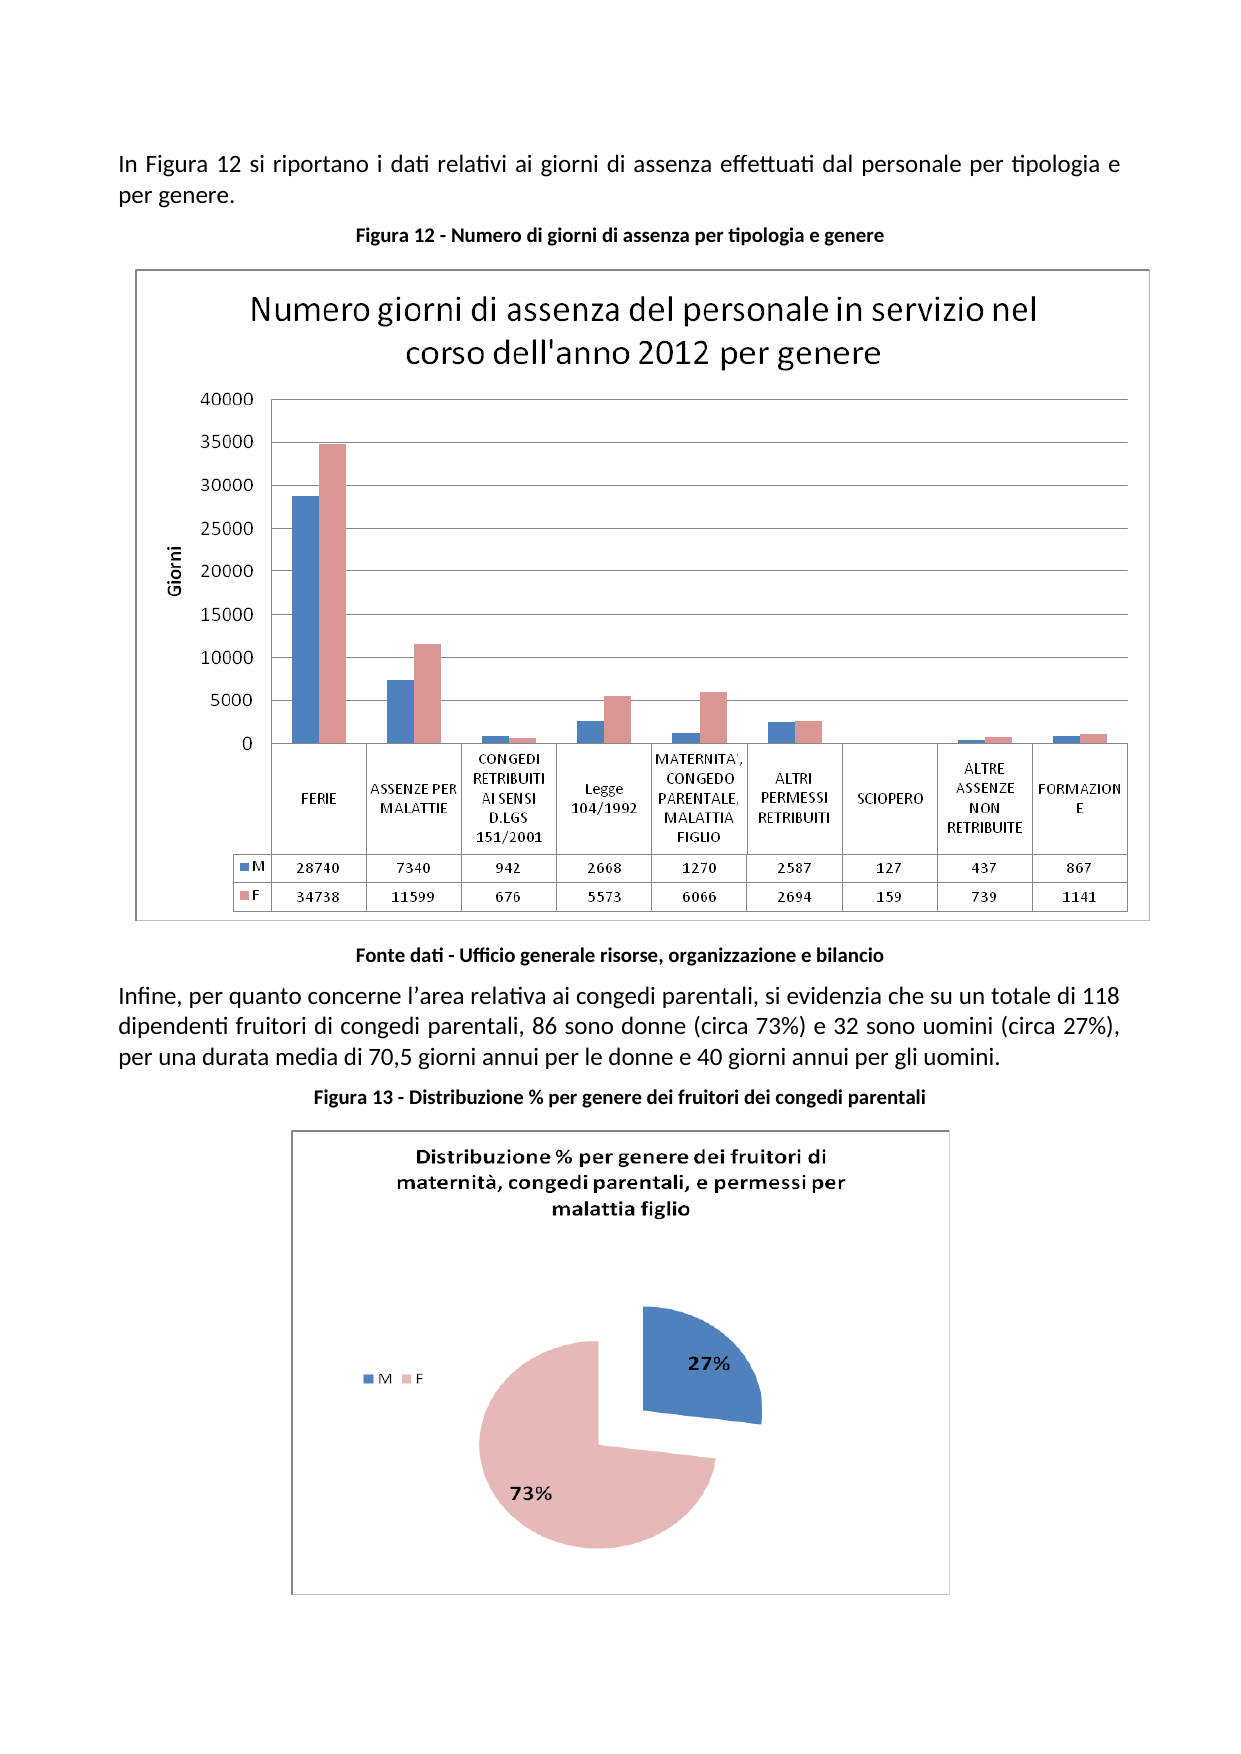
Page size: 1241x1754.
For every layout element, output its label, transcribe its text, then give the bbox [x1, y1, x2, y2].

text Figura 12 - Numero di giorni di assenza per tipologia e genere [118, 222, 1122, 248]
text Infine, per quanto concerne l’area relativa ai congedi parentali, si evidenzia che su un totale di 118 dipendenti fruitori di congedi parentali, 86 sono donne (circa 73%) e 32 sono uomini (circa 27%), per una durata media di 70,5 giorni annui per le donne e 40 giorni annui per gli uomini. [118, 980, 1122, 1071]
text Figura 13 - Distribuzione % per genere dei fruitori dei congedi parentali [118, 1084, 1122, 1109]
picture [134, 269, 1150, 921]
picture [290, 1130, 950, 1595]
text Fonte dati - Ufficio generale risorse, organizzazione e bilancio [118, 942, 1122, 967]
text In Figura 12 si riportano i dati relativi ai giorni di assenza effettuati dal personale per tipologia e per genere. [118, 149, 1122, 210]
